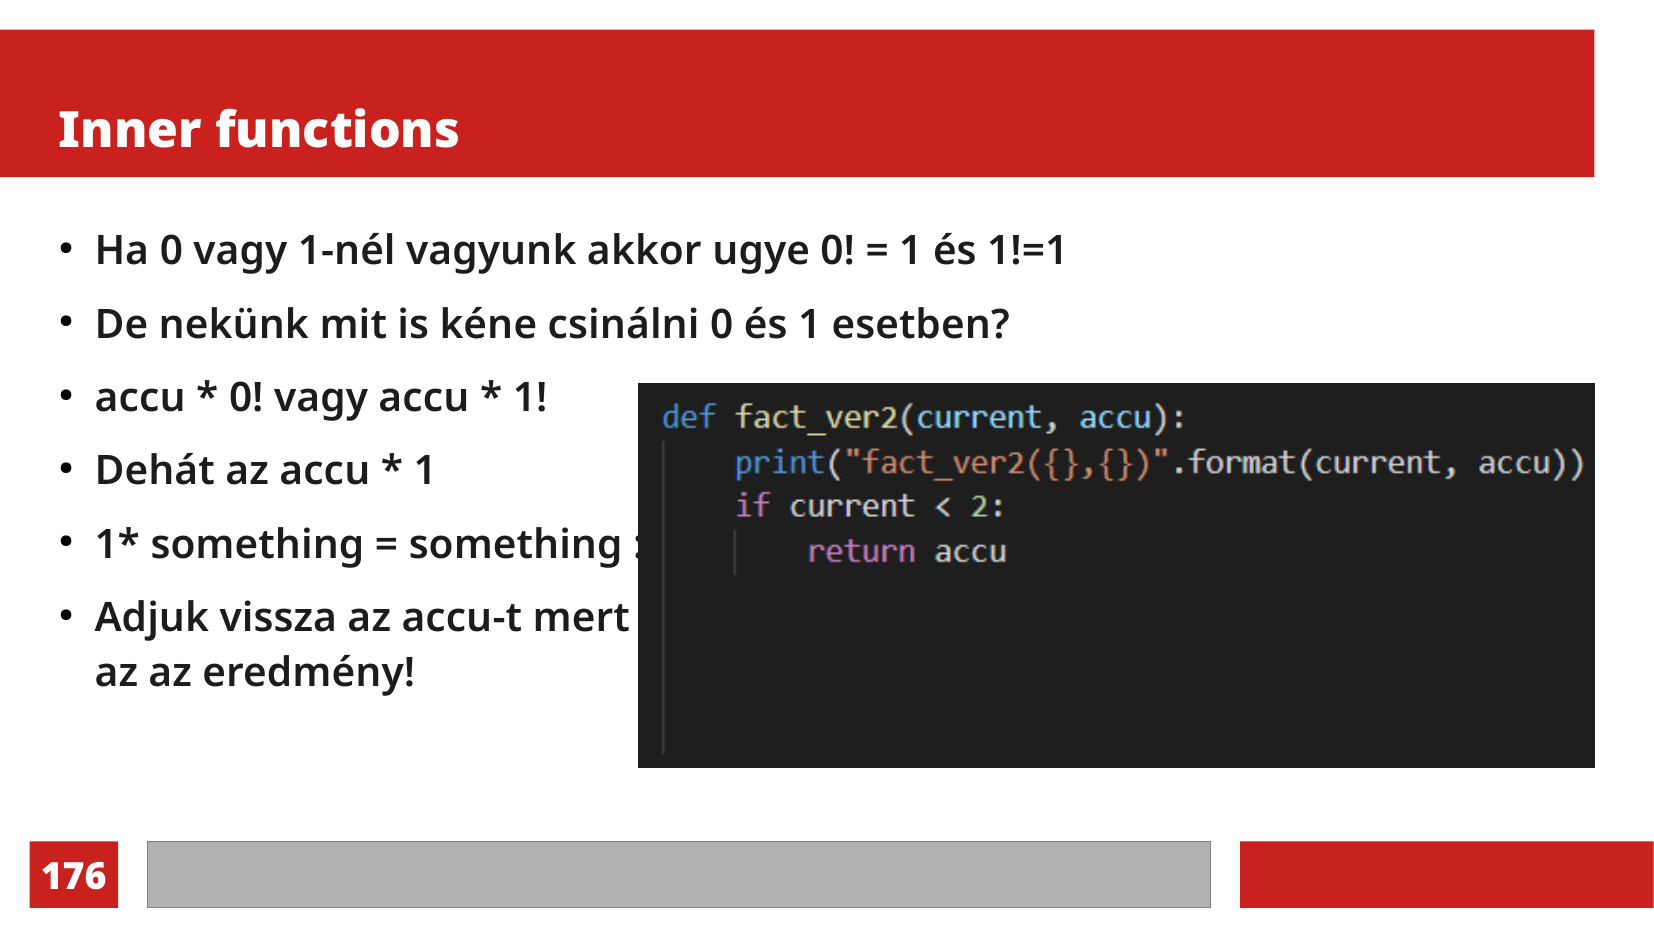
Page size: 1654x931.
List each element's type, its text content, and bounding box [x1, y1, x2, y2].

title Inner functions [59, 44, 1595, 163]
picture [638, 383, 1595, 768]
list Ha 0 vagy 1-nél vagyunk akkor ugye 0! = 1 és 1!=1 De nekünk mit is kéne csinálni 0 és 1 esetben? accu * 0! vagy accu * 1! Dehát az accu * 1 1* something = something :) Adjuk vissza az accu-t mert az az eredmény! [59, 221, 1565, 739]
